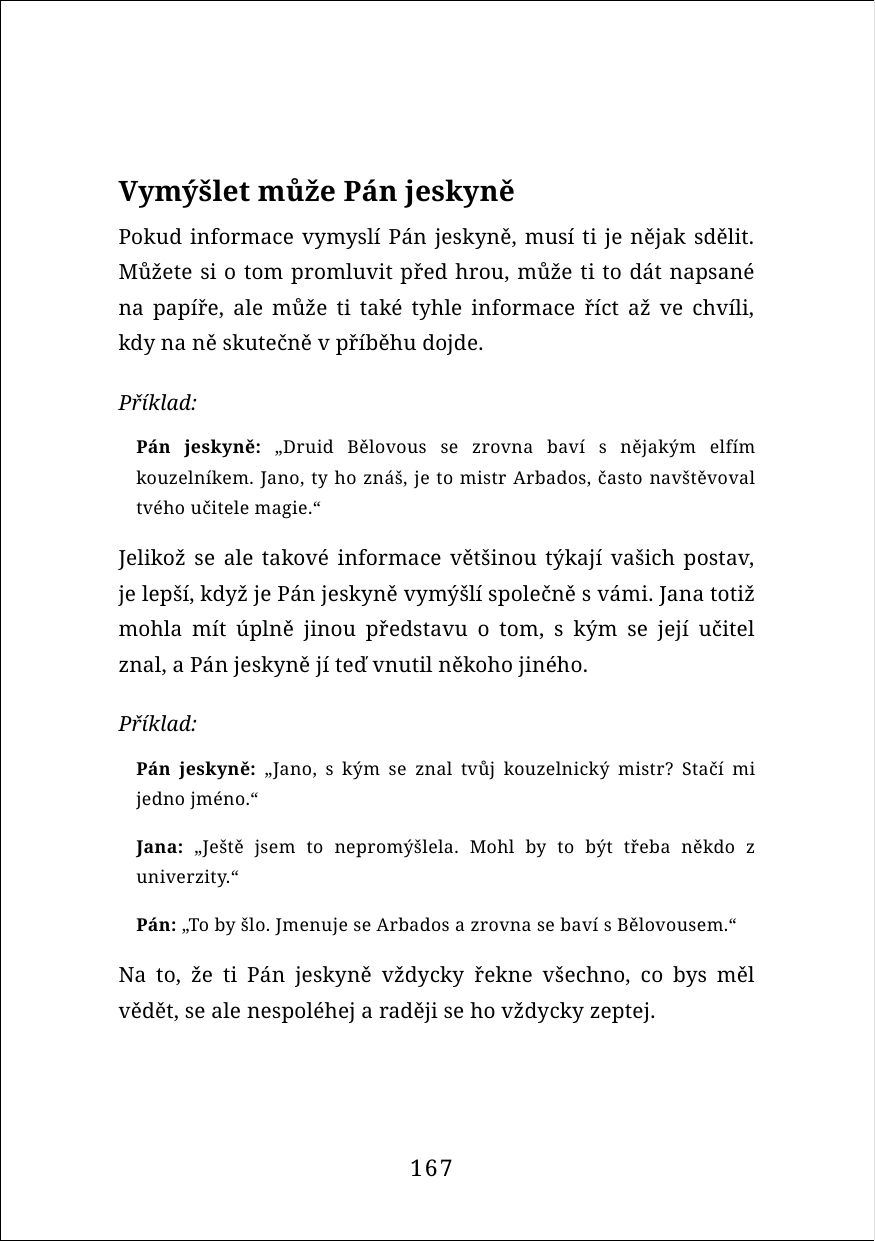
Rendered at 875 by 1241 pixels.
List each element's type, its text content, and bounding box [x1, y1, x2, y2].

text Jelikož se ale takové informace většinou týkají vašich postav, je lepší, když je Pán jeskyně vymýšlí společně s vámi. Jana totiž mohla mít úplně jinou představu o tom, s kým se její učitel znal, a Pán jeskyně jí teď vnutil někoho jiného. [118, 543, 756, 678]
text Pán jeskyně: „Druid Bělovous se zrovna baví s nějakým elfím kouzelníkem. Jano, ty ho znáš, je to mistr Arbados, často navštěvoval tvého učitele magie.“ [136, 435, 756, 519]
text Na to, že ti Pán jeskyně vždycky řekne všechno, co bys měl vědět, se ale nespoléhej a raději se ho vždycky zeptej. [118, 960, 756, 1024]
text Jana: „Ještě jsem to nepromýšlela. Mohl by to být třeba někdo z univerzity.“ [136, 834, 756, 889]
text Pán jeskyně: „Jano, s kým se znal tvůj kouzelnický mistr? Stačí mi jedno jméno.“ [136, 756, 756, 811]
text Pán: „To by šlo. Jmenuje se Arbados a zrovna se baví s Bělovousem.“ [136, 912, 756, 937]
text Pokud informace vymyslí Pán jeskyně, musí ti je nějak sdělit. Můžete si o tom promluvit před hrou, může ti to dát napsané na papíře, ale může ti také tyhle informace říct až ve chvíli, kdy na ně skutečně v příběhu dojde. [118, 222, 756, 357]
text Příklad: [118, 388, 756, 416]
text Příklad: [118, 709, 756, 737]
subtitle Vymýšlet může Pán jeskyně [118, 172, 756, 210]
